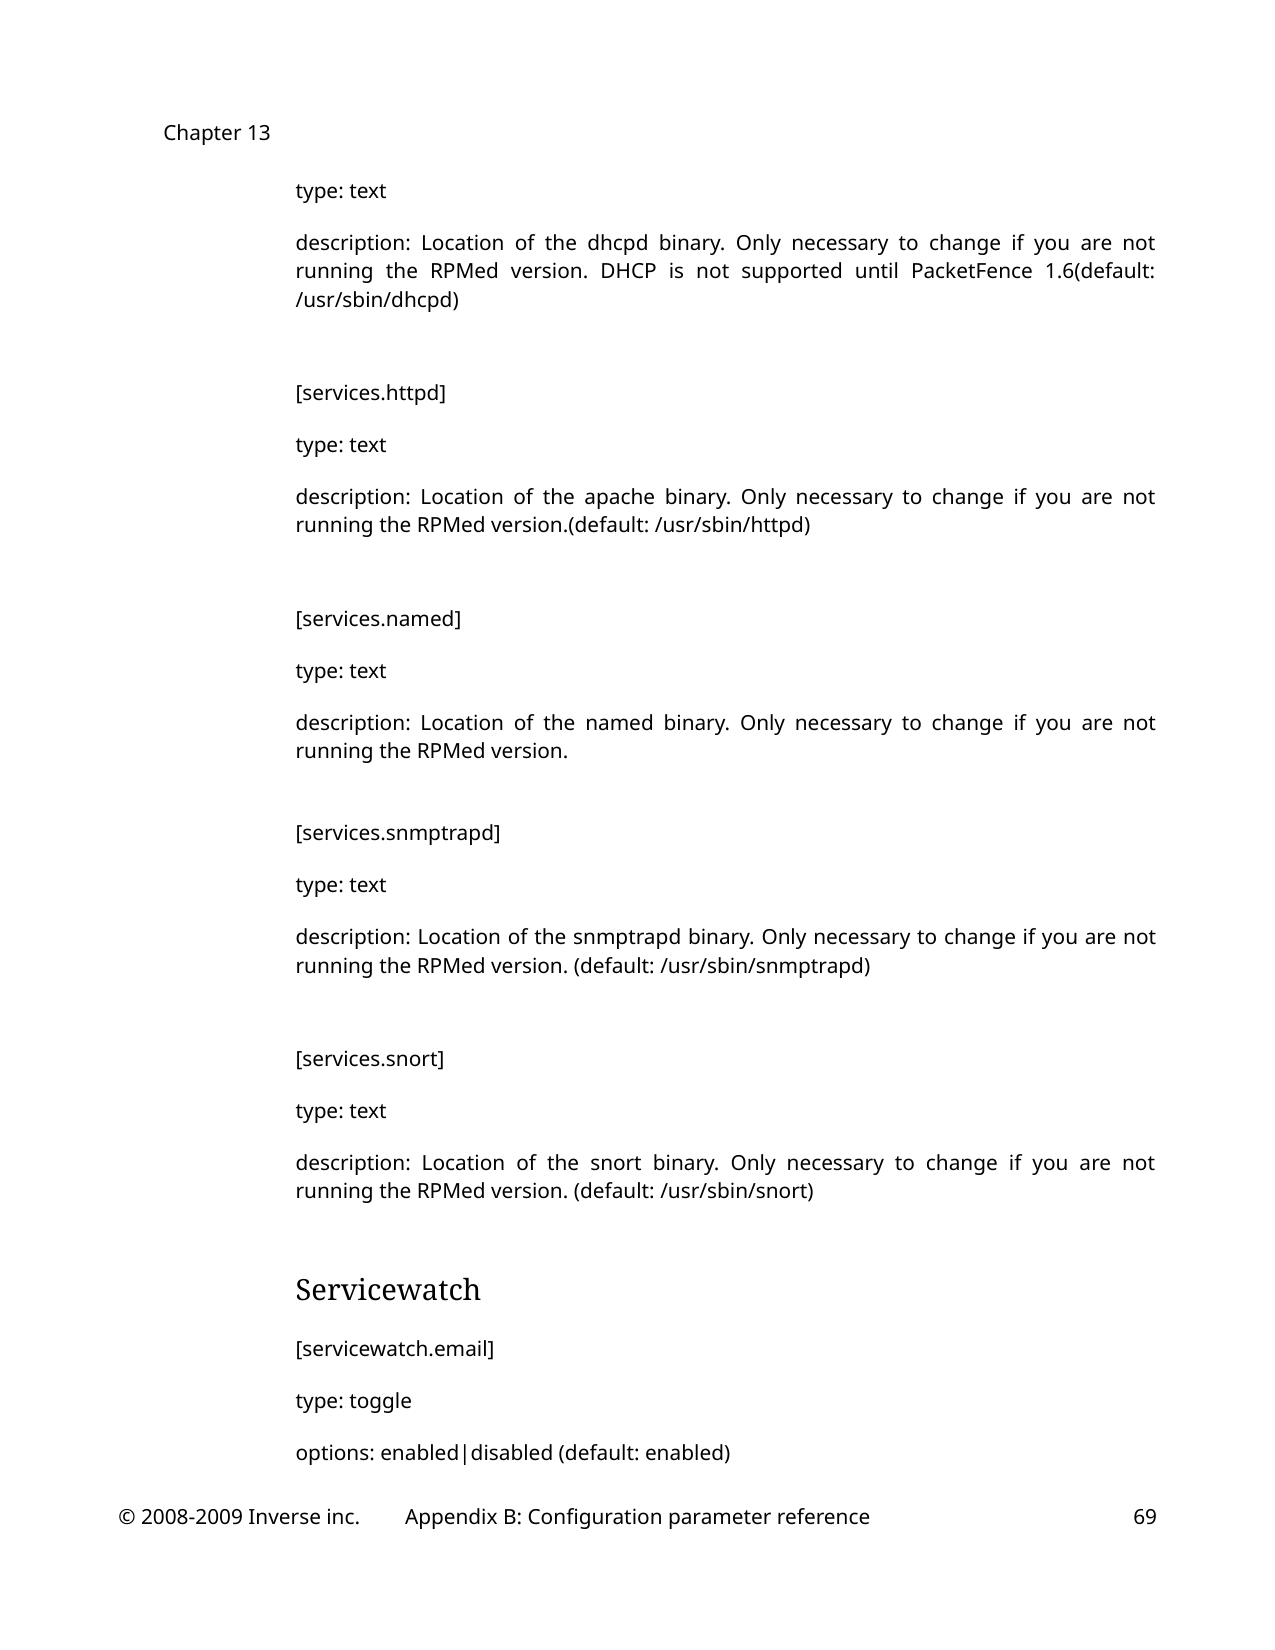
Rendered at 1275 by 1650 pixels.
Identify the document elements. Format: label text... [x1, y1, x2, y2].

text description: Location of the dhcpd binary. Only necessary to change if you are not running the RPMed version. DHCP is not supported until PacketFence 1.6(default: /usr/sbin/dhcpd) [295, 228, 1157, 313]
subtitle Servicewatch [295, 1269, 1157, 1309]
text type: text [295, 430, 1157, 458]
text type: text [295, 1096, 1157, 1124]
text [services.snort] [295, 1044, 1157, 1072]
text description: Location of the snmptrapd binary. Only necessary to change if you are not running the RPMed version. (default: /usr/sbin/snmptrapd) [295, 922, 1157, 979]
text [services.snmptrapd] [295, 818, 1157, 847]
text description: Location of the snort binary. Only necessary to change if you are not running the RPMed version. (default: /usr/sbin/snort) [295, 1148, 1157, 1205]
text description: Location of the apache binary. Only necessary to change if you are not running the RPMed version.(default: /usr/sbin/httpd) [295, 482, 1157, 539]
text [servicewatch.email] [295, 1334, 1157, 1362]
text [services.named] [295, 604, 1157, 632]
text type: text [295, 656, 1157, 684]
text type: text [295, 870, 1157, 899]
text [services.httpd] [295, 378, 1157, 406]
text type: text [295, 176, 1157, 204]
text options: enabled|disabled (default: enabled) [295, 1438, 1157, 1466]
text type: toggle [295, 1386, 1157, 1414]
text description: Location of the named binary. Only necessary to change if you are not running the RPMed version. [295, 708, 1157, 765]
